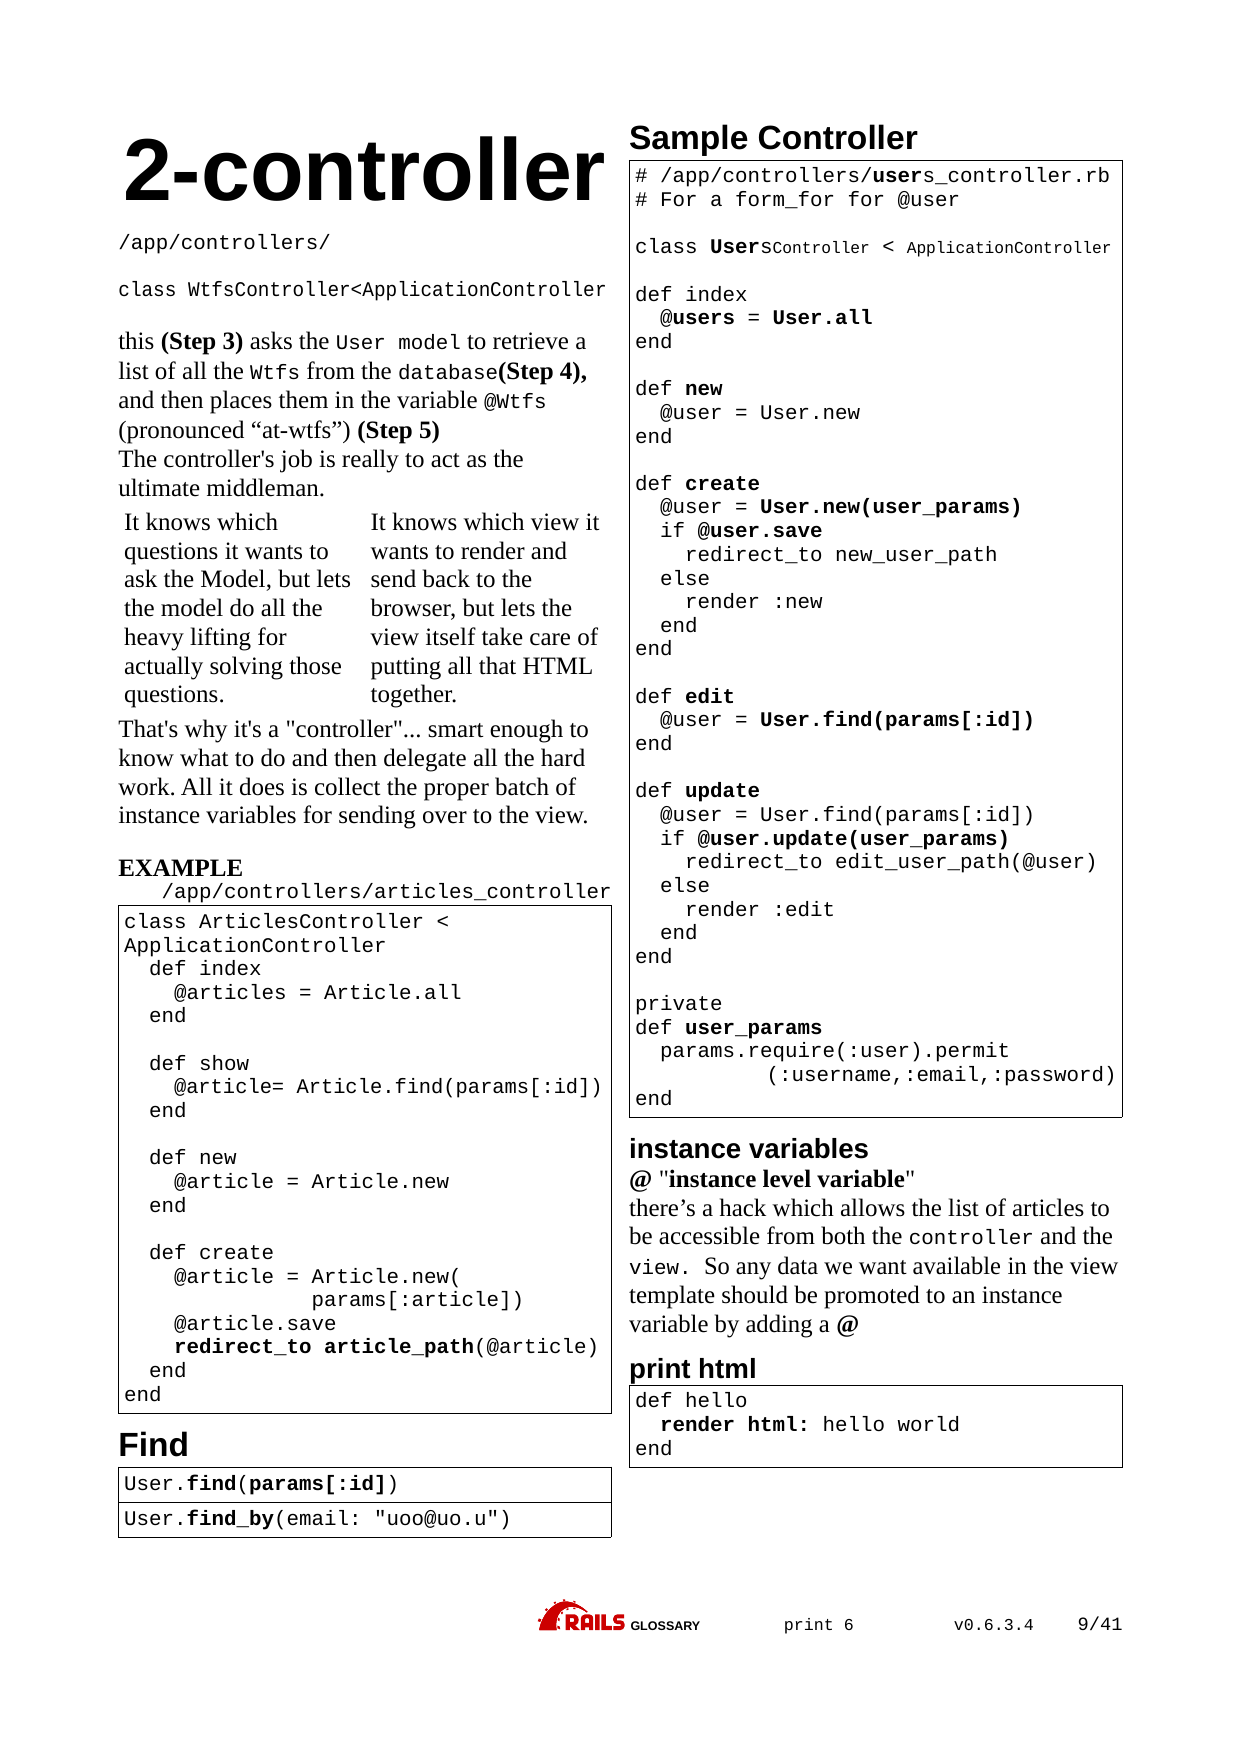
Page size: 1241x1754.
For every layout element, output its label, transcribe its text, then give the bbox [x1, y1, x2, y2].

text /app/controllers/articles_controller [118, 881, 611, 905]
subtitle 2-controller [118, 118, 611, 219]
text this (Step 3) asks the User model to retrieve a list of all the Wtfs from the database(Step 4), and then places them in the variable @Wtfs (pronounced “at-wtfs”) (Step 5) [118, 326, 611, 444]
table_header # /app/controllers/users_controller.rb # For a form_for for @user class UsersController < ApplicationController def index @users = User.all end def new @user = User.new end def create @user = User.new(user_params) if @user.save redirect_to new_user_path else render :new end end def edit @user = User.find(params[:id]) end def update @user = User.find(params[:id]) if @user.update(user_params) redirect_to edit_user_path(@user) else render :edit end end private def user_params params.require(:user).permit (:username,:email,:password) end [630, 161, 1122, 1117]
subtitle print html [629, 1353, 1122, 1385]
table_header It knows which questions it wants to ask the Model, but lets the model do all the heavy lifting for actually solving those questions. [118, 501, 364, 714]
text there’s a hack which allows the list of articles to be accessible from both the controller and the view. So any data we want available in the view template should be promoted to an instance variable by adding a @ [629, 1193, 1122, 1338]
table_header It knows which view it wants to render and send back to the browser, but lets the view itself take care of putting all that HTML together. [365, 501, 611, 714]
table_header def hello render html: hello world end [630, 1386, 1122, 1467]
subtitle Find [118, 1425, 611, 1464]
text @ "instance level variable" [629, 1164, 1122, 1193]
text EXAMPLE [118, 853, 611, 881]
table_header class ArticlesController < ApplicationController def index @articles = Article.all end def show @article= Article.find(params[:id]) end def new @article = Article.new end def create @article = Article.new( params[:article]) @article.save redirect_to article_path(@article) end end [119, 906, 611, 1413]
subtitle instance variables [629, 1132, 1122, 1164]
subtitle Sample Controller [629, 118, 1122, 157]
text That's why it's a "controller"... smart enough to know what to do and then delegate all the hard work. All it does is collect the proper batch of instance variables for sending over to the view. [118, 714, 611, 829]
table_cell User.find_by(email: "uoo@uo.u") [119, 1503, 611, 1537]
text class WtfsController<ApplicationController [118, 279, 611, 303]
table_header User.find(params[:id]) [119, 1468, 611, 1502]
text The controller's job is really to act as the ultimate middleman. [118, 444, 611, 501]
text /app/controllers/ [118, 232, 611, 255]
